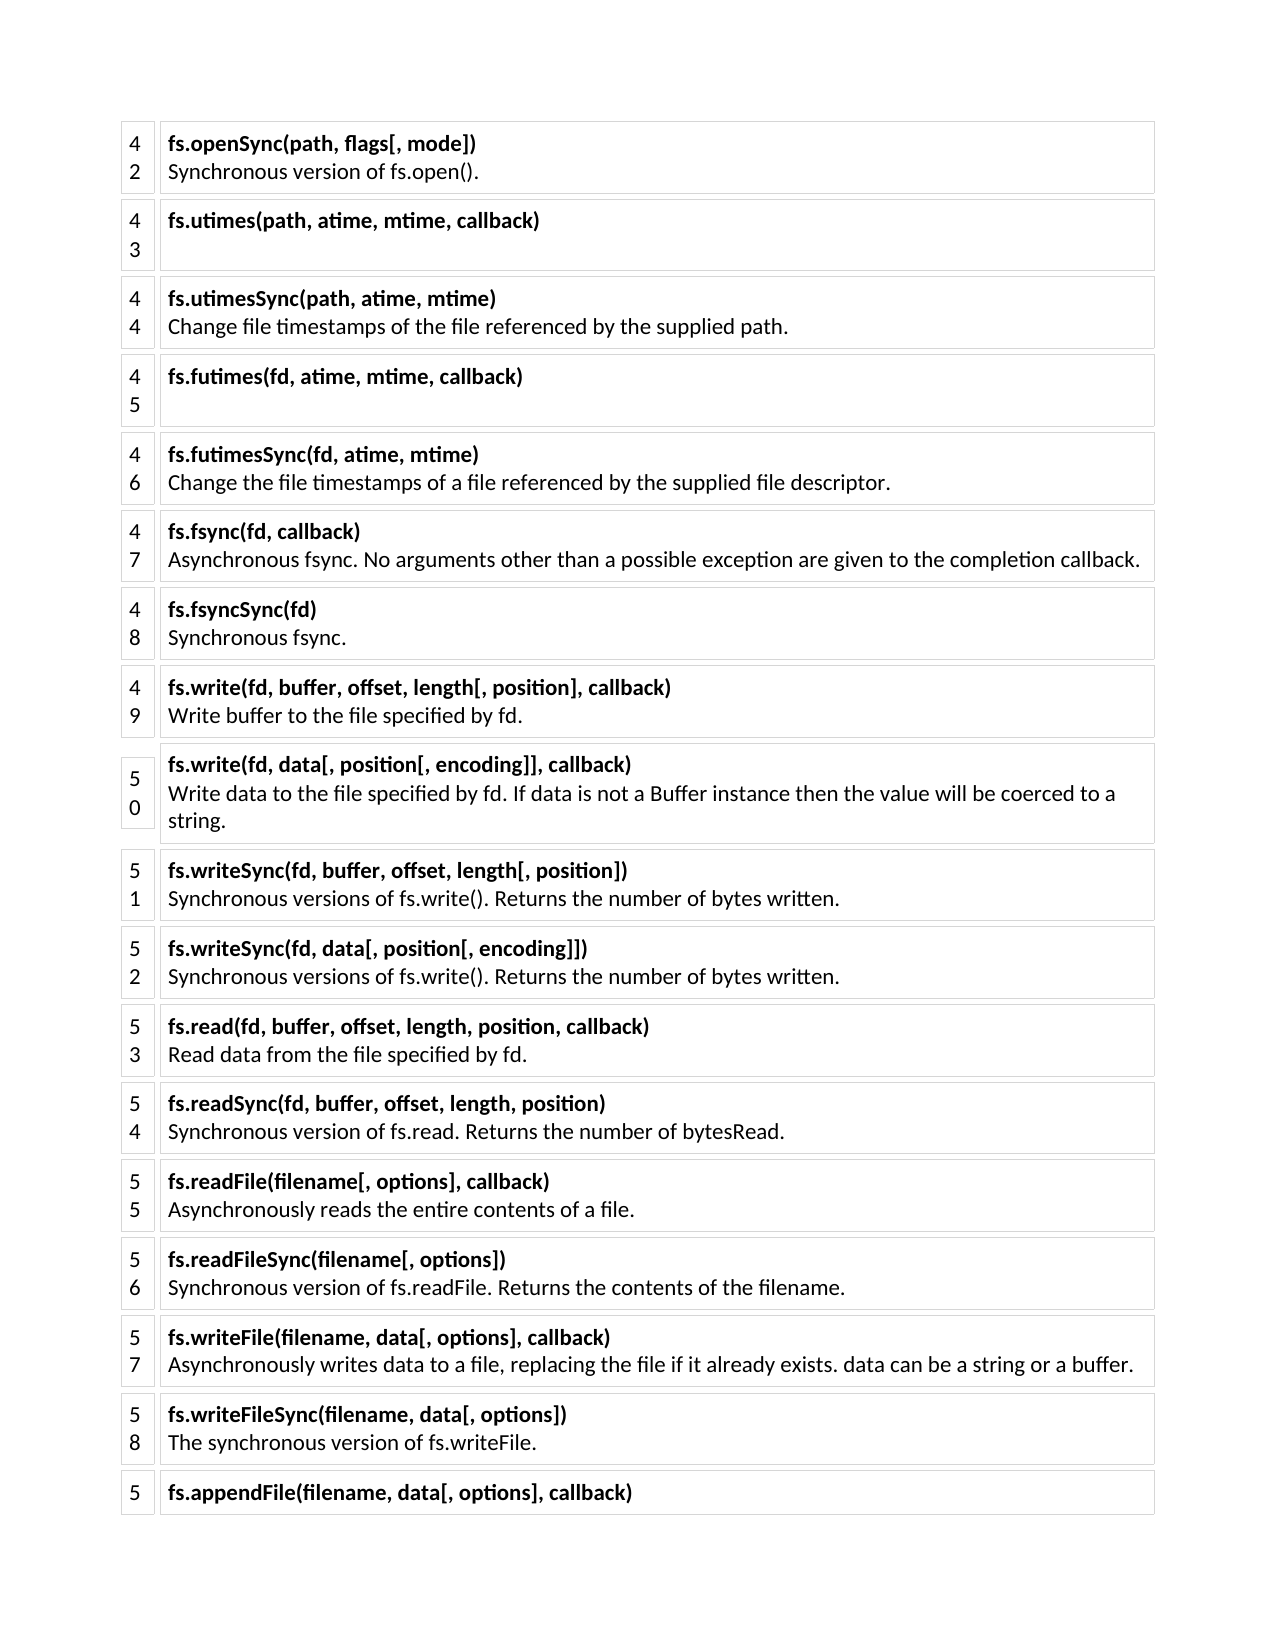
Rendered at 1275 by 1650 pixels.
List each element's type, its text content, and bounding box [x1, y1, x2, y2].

table_cell fs.readSync(fd, buffer, offset, length, position) Synchronous version of fs.read. Returns the number of bytesRead. [157, 1079, 1157, 1156]
table_cell 43 [118, 196, 157, 273]
table_cell fs.utimes(path, atime, mtime, callback) [157, 196, 1157, 273]
table_cell 44 [118, 274, 157, 351]
table_cell fs.appendFile(filename, data[, options], callback) [157, 1467, 1157, 1517]
table_cell fs.readFileSync(filename[, options]) Synchronous version of fs.readFile. Returns the contents of the filename. [157, 1234, 1157, 1312]
table_cell 5 [118, 1467, 157, 1517]
table_cell 42 [118, 118, 157, 196]
table_cell fs.writeSync(fd, buffer, offset, length[, position]) Synchronous versions of fs.write(). Returns the number of bytes written. [157, 846, 1157, 923]
table_cell fs.writeFileSync(filename, data[, options]) The synchronous version of fs.writeFile. [157, 1390, 1157, 1467]
table_cell fs.fsyncSync(fd) Synchronous fsync. [157, 584, 1157, 662]
table_cell fs.writeFile(filename, data[, options], callback) Asynchronously writes data to a file, replacing the file if it already exists. data can be a string or a buffer. [157, 1312, 1157, 1389]
table_cell fs.writeSync(fd, data[, position[, encoding]]) Synchronous versions of fs.write(). Returns the number of bytes written. [157, 923, 1157, 1001]
table_cell 58 [118, 1390, 157, 1467]
table_cell 54 [118, 1079, 157, 1156]
table_cell fs.write(fd, buffer, offset, length[, position], callback) Write buffer to the file specified by fd. [157, 662, 1157, 740]
table_cell 52 [118, 923, 157, 1001]
table_cell fs.openSync(path, flags[, mode]) Synchronous version of fs.open(). [157, 118, 1157, 196]
table_cell fs.utimesSync(path, atime, mtime) Change file timestamps of the file referenced by the supplied path. [157, 274, 1157, 351]
table_cell 53 [118, 1001, 157, 1079]
table_cell 47 [118, 507, 157, 584]
table_cell fs.futimes(fd, atime, mtime, callback) [157, 351, 1157, 429]
table_cell 45 [118, 351, 157, 429]
table_cell fs.write(fd, data[, position[, encoding]], callback) Write data to the file specified by fd. If data is not a Buffer instance then the value will be coerced to a string. [157, 740, 1157, 846]
table_cell fs.read(fd, buffer, offset, length, position, callback) Read data from the file specified by fd. [157, 1001, 1157, 1079]
table_cell 55 [118, 1156, 157, 1234]
table_cell fs.fsync(fd, callback) Asynchronous fsync. No arguments other than a possible exception are given to the completion callback. [157, 507, 1157, 584]
table_cell 46 [118, 429, 157, 507]
table_cell fs.readFile(filename[, options], callback) Asynchronously reads the entire contents of a file. [157, 1156, 1157, 1234]
table_cell fs.futimesSync(fd, atime, mtime) Change the file timestamps of a file referenced by the supplied file descriptor. [157, 429, 1157, 507]
table_cell 48 [118, 584, 157, 662]
table_cell 49 [118, 662, 157, 740]
table_cell 51 [118, 846, 157, 923]
table_cell 50 [118, 740, 157, 846]
table_cell 56 [118, 1234, 157, 1312]
table_cell 57 [118, 1312, 157, 1389]
